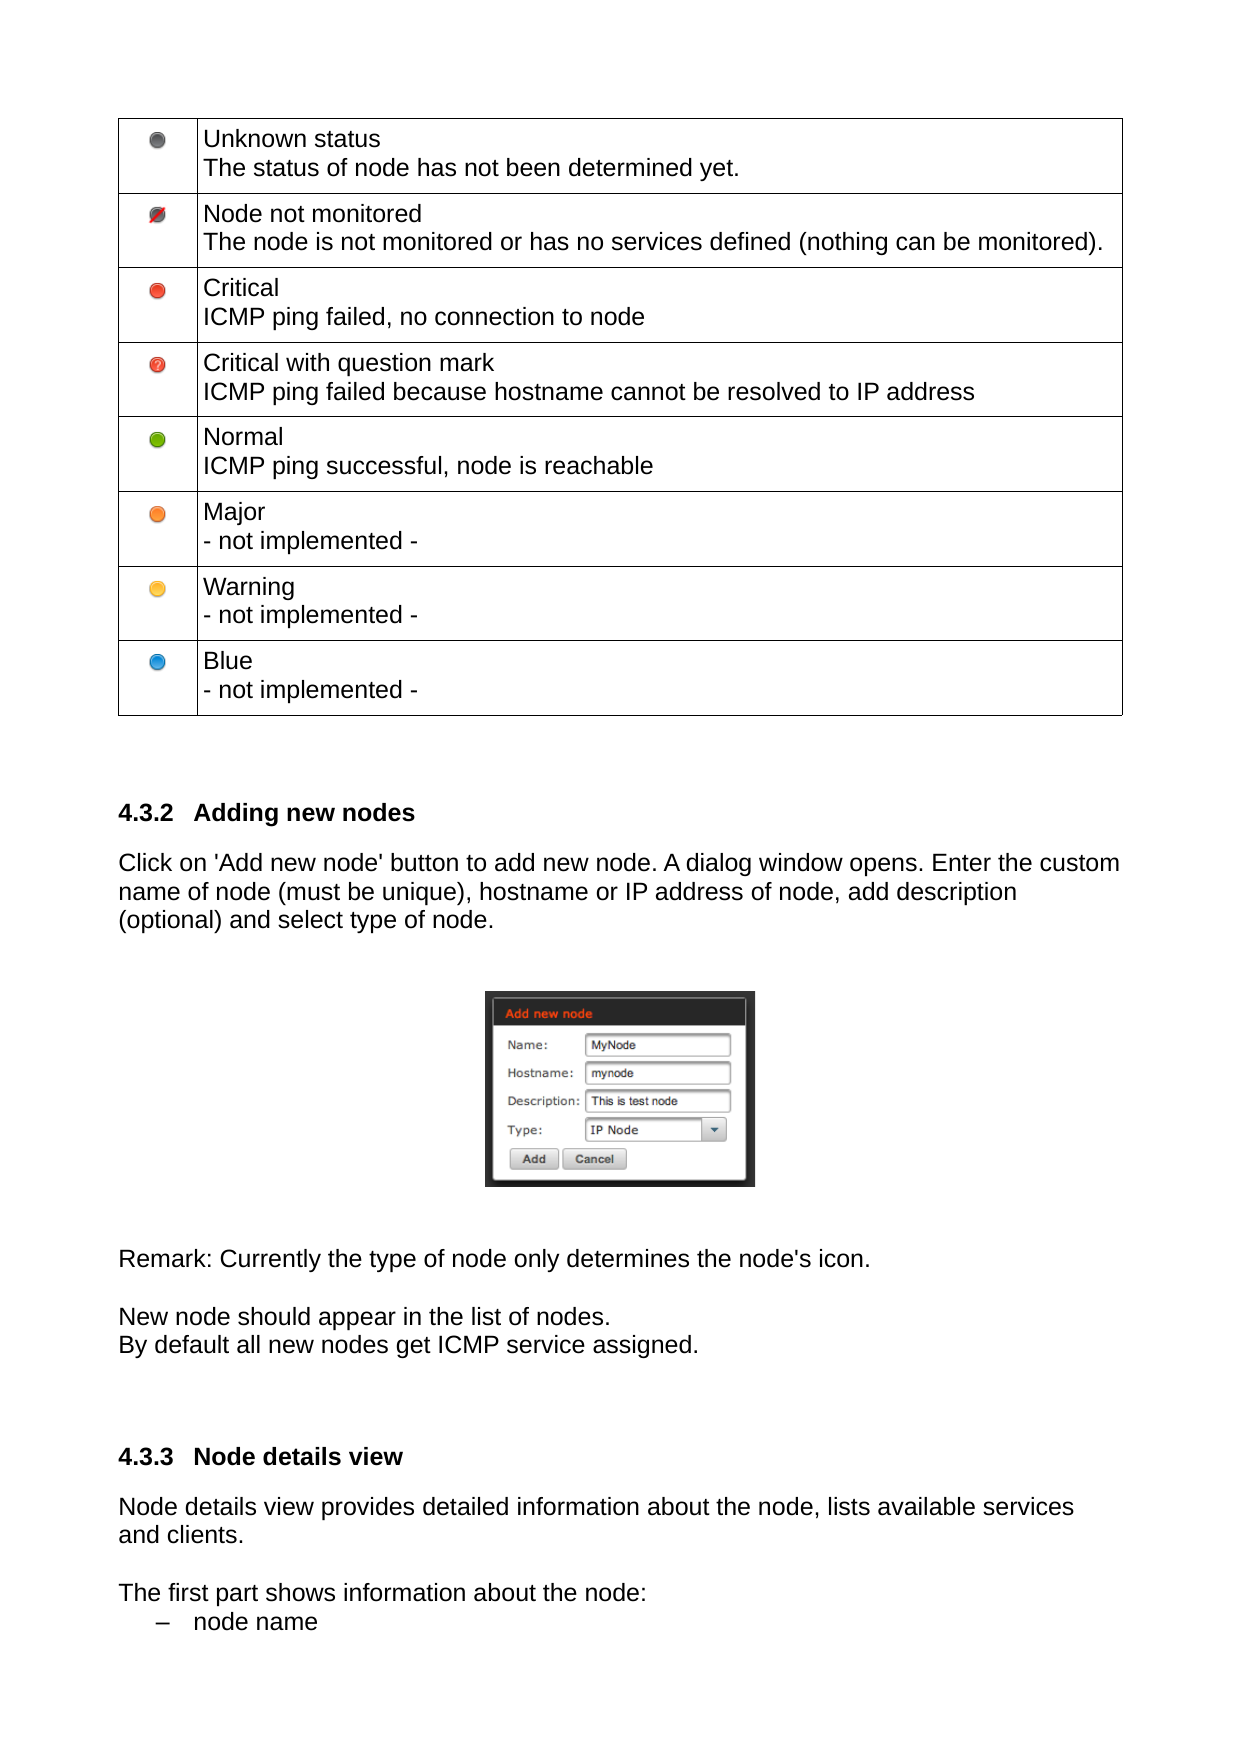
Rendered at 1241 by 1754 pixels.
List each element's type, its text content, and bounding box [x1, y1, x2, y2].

table_cell [119, 268, 197, 307]
text The first part shows information about the node: [118, 1578, 1122, 1607]
table_cell Critical ICMP ping failed, no connection to node [198, 268, 1122, 342]
table_cell [119, 119, 197, 193]
text New node should appear in the list of nodes. [118, 1301, 1122, 1330]
picture [140, 571, 175, 606]
text By default all new nodes get ICMP service assigned. [118, 1330, 1122, 1359]
table_cell Blue - not implemented - [198, 641, 1122, 715]
table_cell [119, 194, 197, 198]
picture [140, 646, 175, 681]
table_cell [119, 492, 197, 566]
table_cell [119, 199, 197, 267]
table_cell [119, 308, 197, 342]
table_cell [119, 343, 197, 416]
picture [140, 496, 175, 532]
table_cell Major - not implemented - [198, 492, 1122, 566]
picture [485, 991, 755, 1187]
text Click on 'Add new node' button to add new node. A dialog window opens. Enter the custom name of node (must be unique), hostname or IP address of node, add description (optional) and select type of node. [118, 848, 1122, 934]
picture [140, 123, 175, 159]
table_cell Node not monitored The node is not monitored or has no services defined (nothing can be monitored). [198, 194, 1122, 267]
picture [140, 347, 175, 382]
subtitle Node details view [118, 1442, 1122, 1471]
picture [140, 422, 175, 457]
subtitle Adding new nodes [118, 798, 1122, 827]
table_cell Normal ICMP ping successful, node is reachable [198, 417, 1122, 491]
text Node details view provides detailed information about the node, lists available services and clients. [118, 1492, 1122, 1549]
table_cell Warning - not implemented - [198, 567, 1122, 640]
table_cell [119, 641, 197, 715]
text Remark: Currently the type of node only determines the node's icon. [118, 1244, 1122, 1273]
table_cell [119, 567, 197, 640]
list node name [156, 1607, 1122, 1636]
table_cell [119, 417, 197, 491]
table_cell Unknown status The status of node has not been determined yet. [198, 119, 1122, 193]
picture [140, 273, 175, 308]
picture [140, 198, 175, 233]
table_cell Critical with question mark ICMP ping failed because hostname cannot be resolved to IP address [198, 343, 1122, 416]
